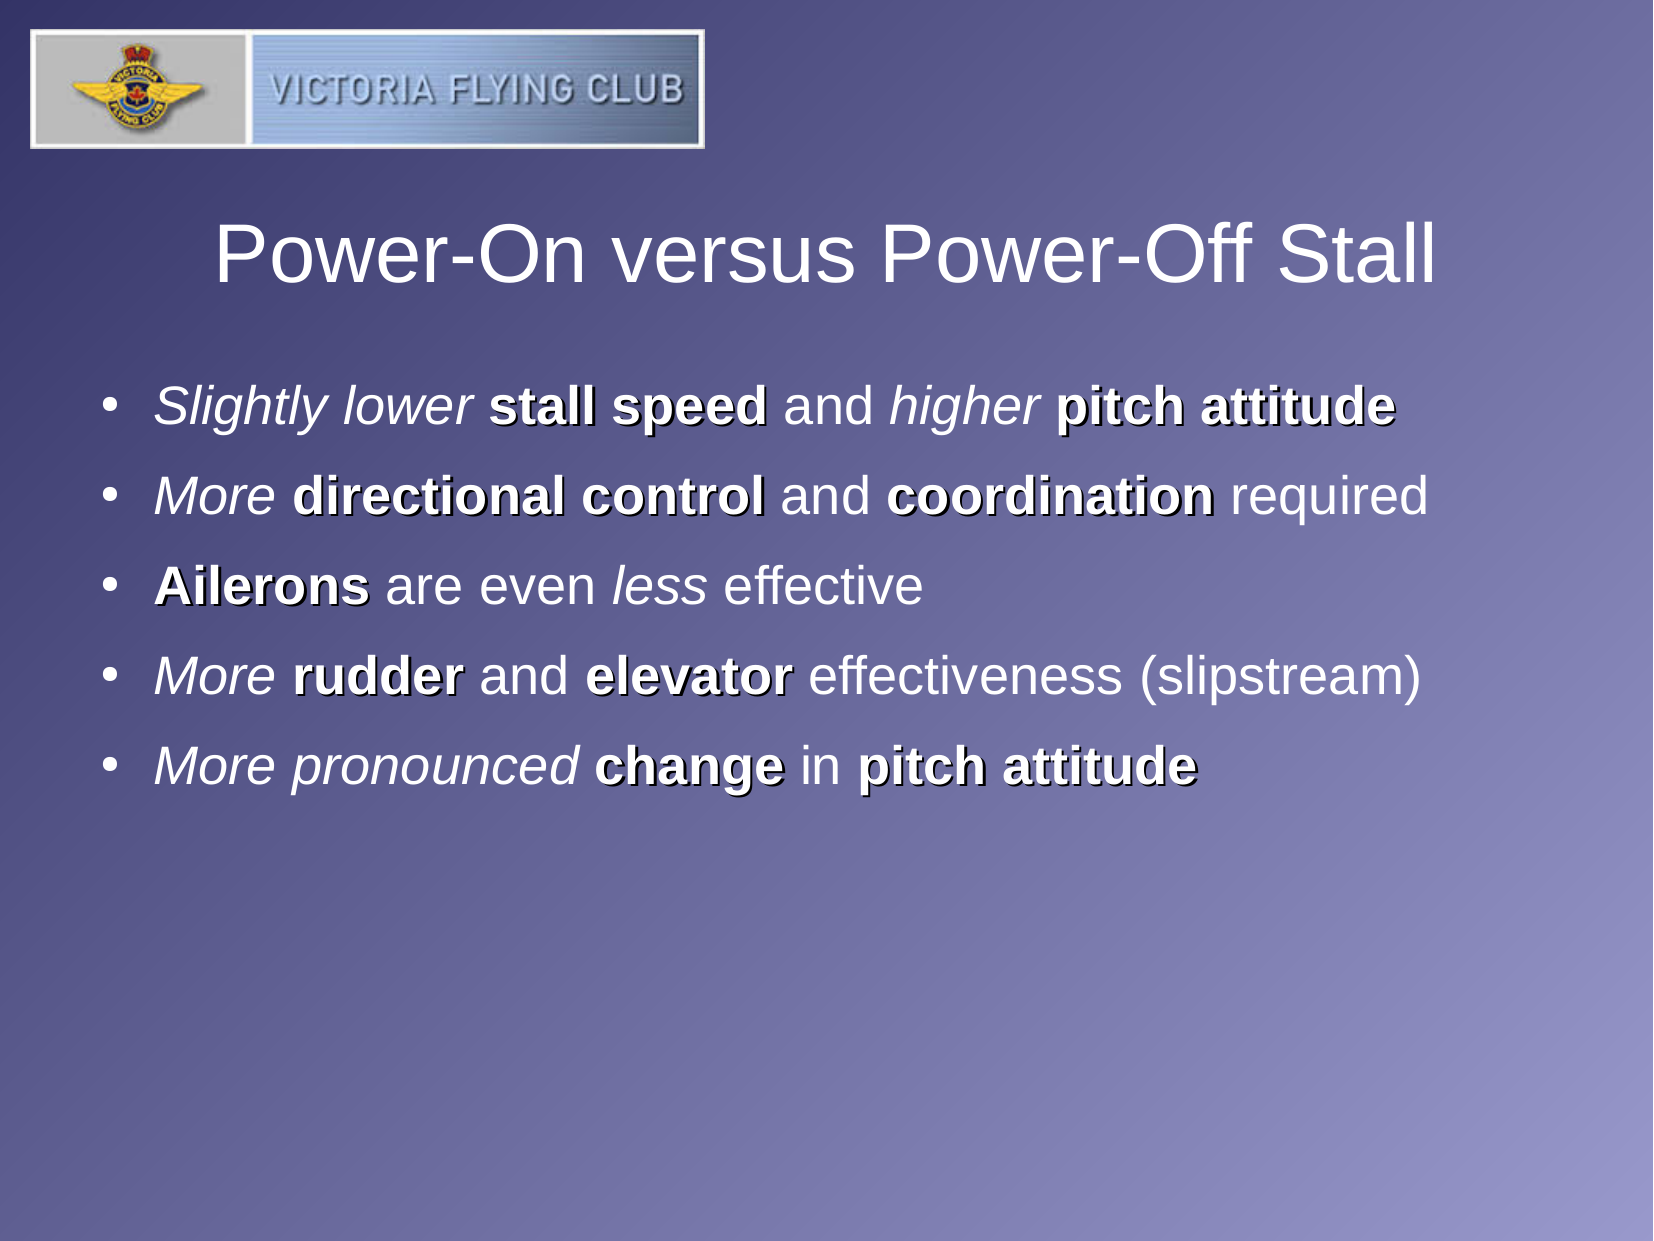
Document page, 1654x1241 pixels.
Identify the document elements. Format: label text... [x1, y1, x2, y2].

title Power-On versus Power-Off Stall [82, 150, 1571, 358]
picture [30, 29, 705, 149]
list Slightly lower stall speed and higher pitch attitude More directional control and coordination required Ailerons are even less effective More rudder and elevator effectiveness (slipstream) More pronounced change in pitch attitude [82, 375, 1571, 961]
